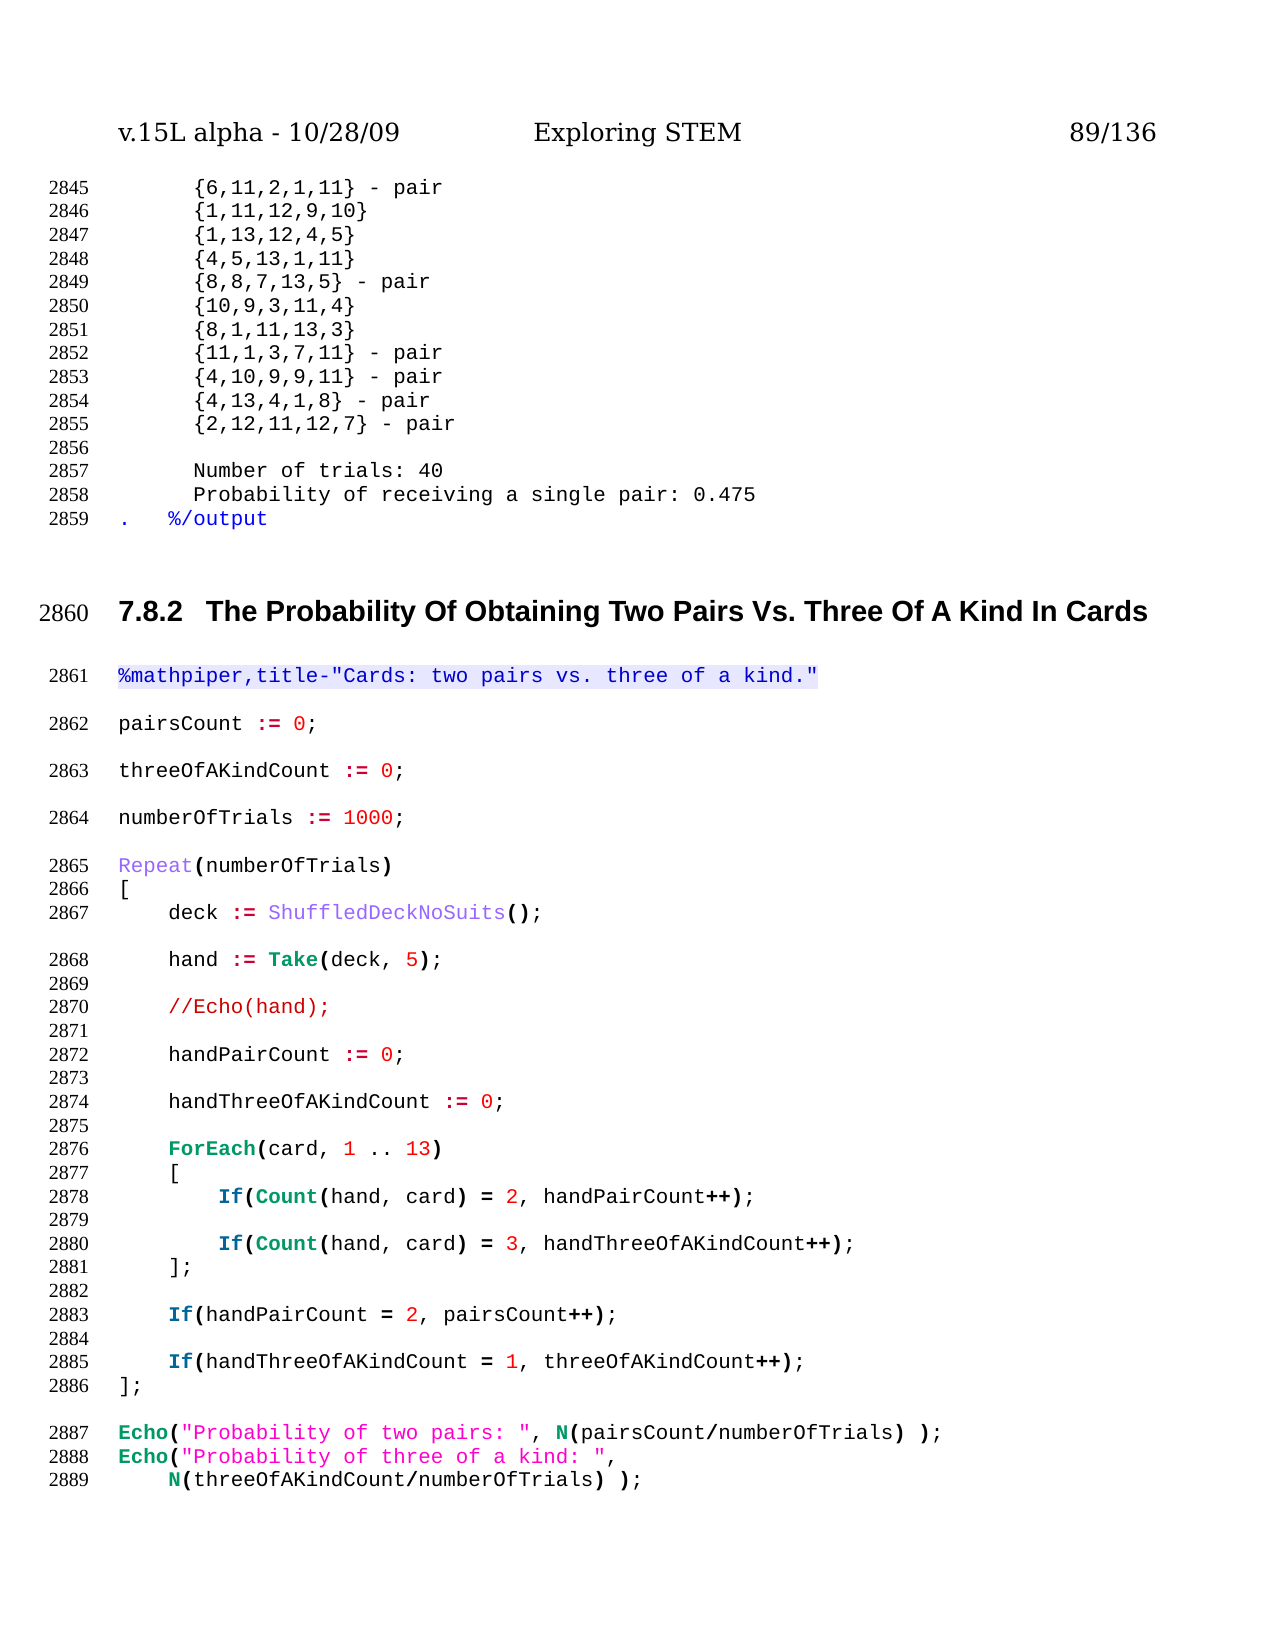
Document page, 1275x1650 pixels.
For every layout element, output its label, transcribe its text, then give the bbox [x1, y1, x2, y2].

text {4,13,4,1,8} - pair [118, 389, 1157, 413]
text {6,11,2,1,11} - pair [118, 177, 1157, 200]
text [ [118, 878, 1157, 902]
text ]; [118, 1257, 1157, 1280]
text handThreeOfAKindCount := 0; [118, 1091, 1157, 1115]
text ]; [118, 1375, 1157, 1398]
text Echo("Probability of two pairs: ", N(pairsCount/numberOfTrials) ); [118, 1422, 1157, 1446]
text If(Count(hand, card) = 3, handThreeOfAKindCount++); [118, 1233, 1157, 1257]
text {4,10,9,9,11} - pair [118, 366, 1157, 389]
text . %/output [118, 508, 1157, 531]
text Echo("Probability of three of a kind: ", [118, 1446, 1157, 1469]
text N(threeOfAKindCount/numberOfTrials) ); [118, 1469, 1157, 1493]
text Number of trials: 40 [118, 461, 1157, 484]
text {8,8,7,13,5} - pair [118, 271, 1157, 295]
text Repeat(numberOfTrials) [118, 854, 1157, 878]
text //Echo(hand); [118, 996, 1157, 1020]
text deck := ShuffledDeckNoSuits(); [118, 902, 1157, 926]
text pairsCount := 0; [118, 713, 1157, 736]
text {1,13,12,4,5} [118, 224, 1157, 248]
text hand := Take(deck, 5); [118, 949, 1157, 973]
text {2,12,11,12,7} - pair [118, 413, 1157, 437]
text {8,1,11,13,3} [118, 319, 1157, 342]
text If(handPairCount = 2, pairsCount++); [118, 1304, 1157, 1327]
text If(handThreeOfAKindCount = 1, threeOfAKindCount++); [118, 1351, 1157, 1375]
text {10,9,3,11,4} [118, 295, 1157, 319]
text {4,5,13,1,11} [118, 248, 1157, 271]
text %mathpiper,title-"Cards: two pairs vs. three of a kind." [118, 665, 1157, 689]
text {11,1,3,7,11} - pair [118, 342, 1157, 366]
text [ [118, 1162, 1157, 1186]
text ForEach(card, 1 .. 13) [118, 1138, 1157, 1162]
text Probability of receiving a single pair: 0.475 [118, 484, 1157, 508]
text numberOfTrials := 1000; [118, 807, 1157, 831]
text handPairCount := 0; [118, 1044, 1157, 1067]
subtitle The Probability Of Obtaining Two Pairs Vs. Three Of A Kind In Cards [118, 594, 1157, 627]
text threeOfAKindCount := 0; [118, 760, 1157, 784]
text {1,11,12,9,10} [118, 200, 1157, 224]
text If(Count(hand, card) = 2, handPairCount++); [118, 1186, 1157, 1209]
